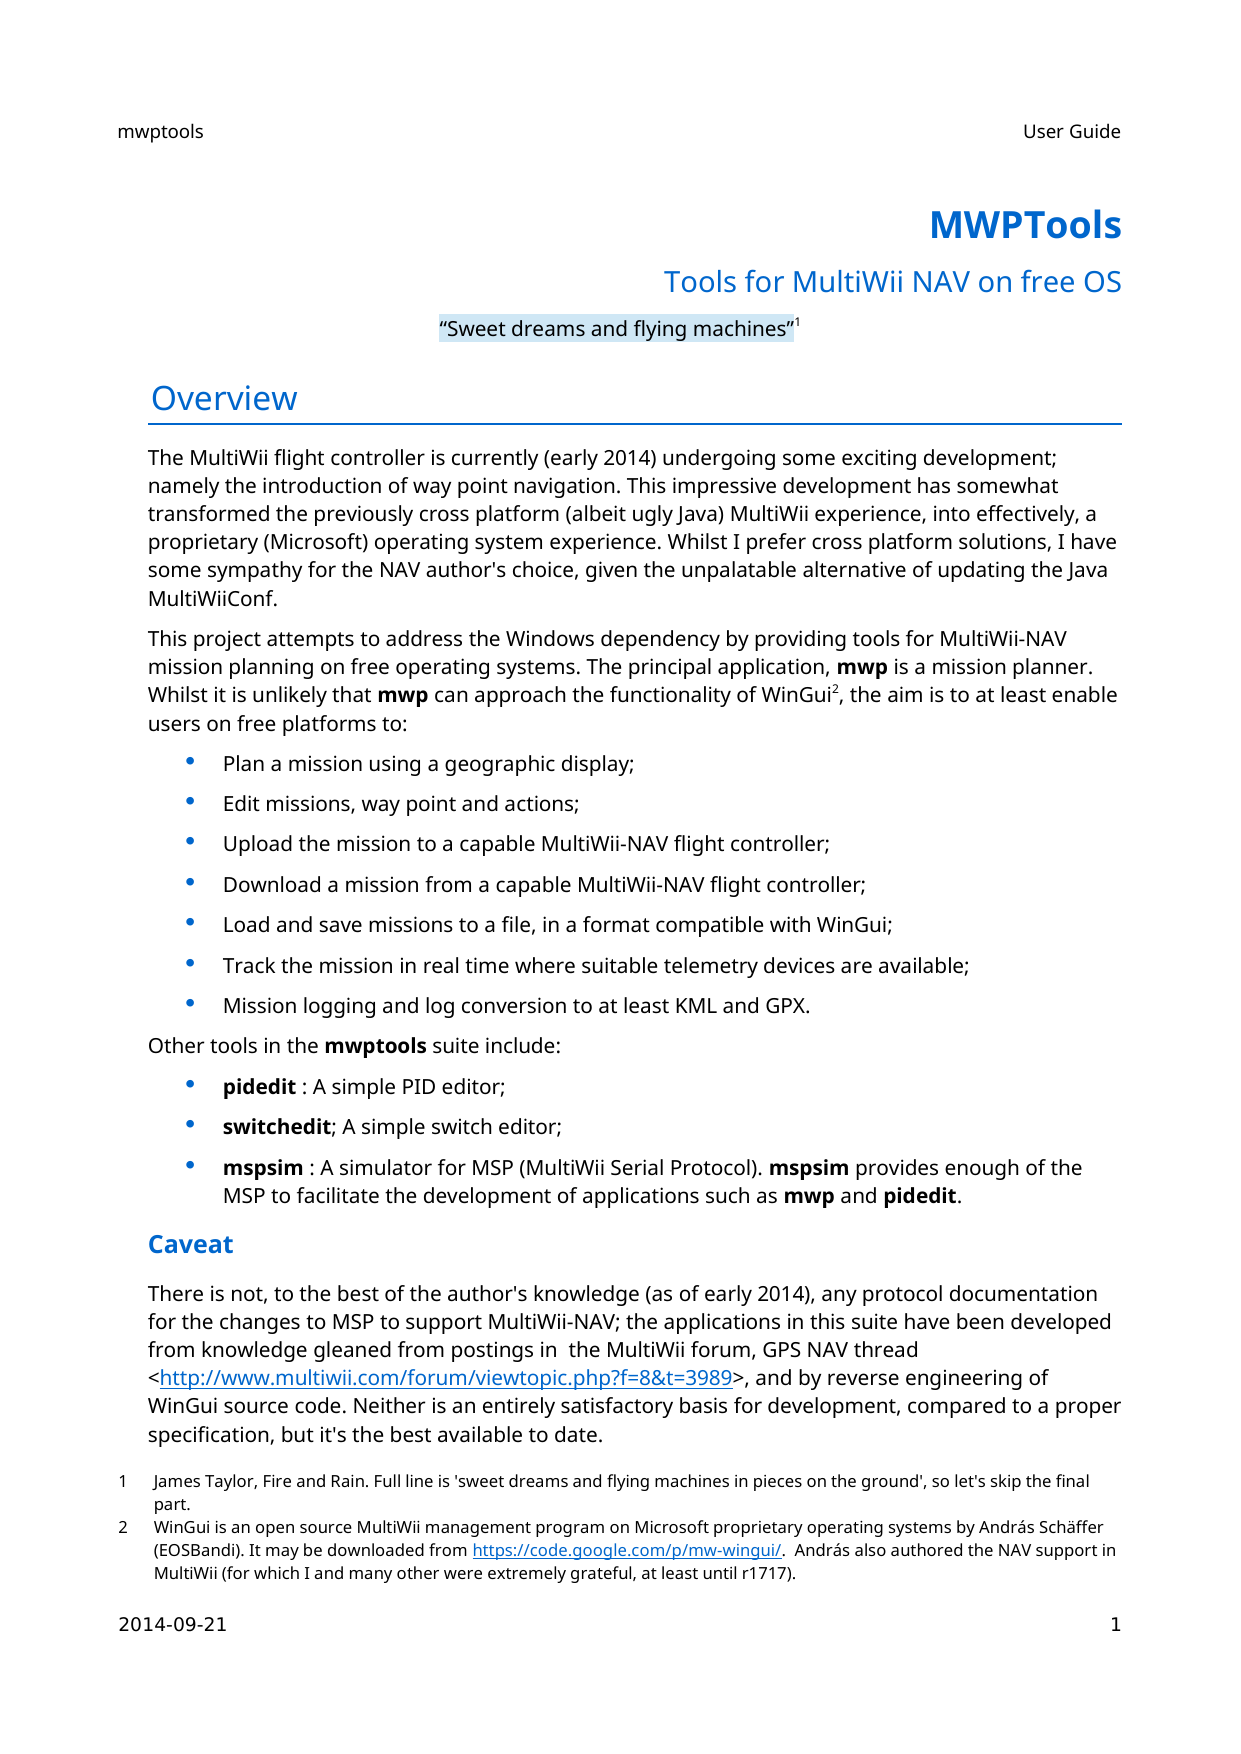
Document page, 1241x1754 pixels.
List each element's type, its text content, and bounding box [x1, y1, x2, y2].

list Plan a mission using a geographic display; [185, 749, 1122, 777]
list Upload the mission to a capable MultiWii-NAV flight controller; [185, 829, 1122, 858]
list Track the mission in real time where suitable telemetry devices are available; [185, 951, 1122, 979]
list pidedit : A simple PID editor; [185, 1072, 1122, 1100]
text This project attempts to address the Windows dependency by providing tools for MultiWii-NAV mission planning on free operating systems. The principal application, mwp is a mission planner. Whilst it is unlikely that mwp can approach the functionality of WinGui, the aim is to at least enable users on free platforms to: [148, 624, 1122, 737]
list Download a mission from a capable MultiWii-NAV flight controller; [185, 870, 1122, 898]
subtitle Overview [148, 372, 1122, 423]
list switchedit; A simple switch editor; [185, 1112, 1122, 1141]
text James Taylor, Fire and Rain. Full line is 'sweet dreams and flying machines in pieces on the ground', so let's skip the final part. [118, 1469, 1122, 1515]
title MWPTools [118, 198, 1122, 249]
text WinGui is an open source MultiWii management program on Microsoft proprietary operating systems by András Schäffer (EOSBandi). It may be downloaded from https://code.google.com/p/mw-wingui/. András also authored the NAV support in MultiWii (for which I and many other were extremely grateful, at least until r1717). [118, 1515, 1122, 1584]
list Mission logging and log conversion to at least KML and GPX. [185, 991, 1122, 1020]
list Load and save missions to a file, in a format compatible with WinGui; [185, 910, 1122, 939]
text The MultiWii flight controller is currently (early 2014) undergoing some exciting development; namely the introduction of way point navigation. This impressive development has somewhat transformed the previously cross platform (albeit ugly Java) MultiWii experience, into effectively, a proprietary (Microsoft) operating system experience. Whilst I prefer cross platform solutions, I have some sympathy for the NAV author's choice, given the unpalatable alternative of updating the Java MultiWiiConf. [148, 443, 1122, 612]
subtitle Tools for MultiWii NAV on free OS [118, 262, 1122, 301]
list There is not, to the best of the author's knowledge (as of early 2014), any protocol documentation for the changes to MSP to support MultiWii-NAV; the applications in this suite have been developed from knowledge gleaned from postings in the MultiWii forum, GPS NAV thread <http://www.multiwii.com/forum/viewtopic.php?f=8&t=3989>, and by reverse engineering of WinGui source code. Neither is an entirely satisfactory basis for development, compared to a proper specification, but it's the best available to date. [148, 1279, 1122, 1448]
text “Sweet dreams and flying machines” [177, 314, 1063, 342]
subtitle Caveat [148, 1227, 1122, 1261]
list Edit missions, way point and actions; [185, 789, 1122, 818]
list Other tools in the mwptools suite include: [148, 1032, 1122, 1060]
list mspsim : A simulator for MSP (MultiWii Serial Protocol). mspsim provides enough of the MSP to facilitate the development of applications such as mwp and pidedit. [185, 1153, 1122, 1209]
